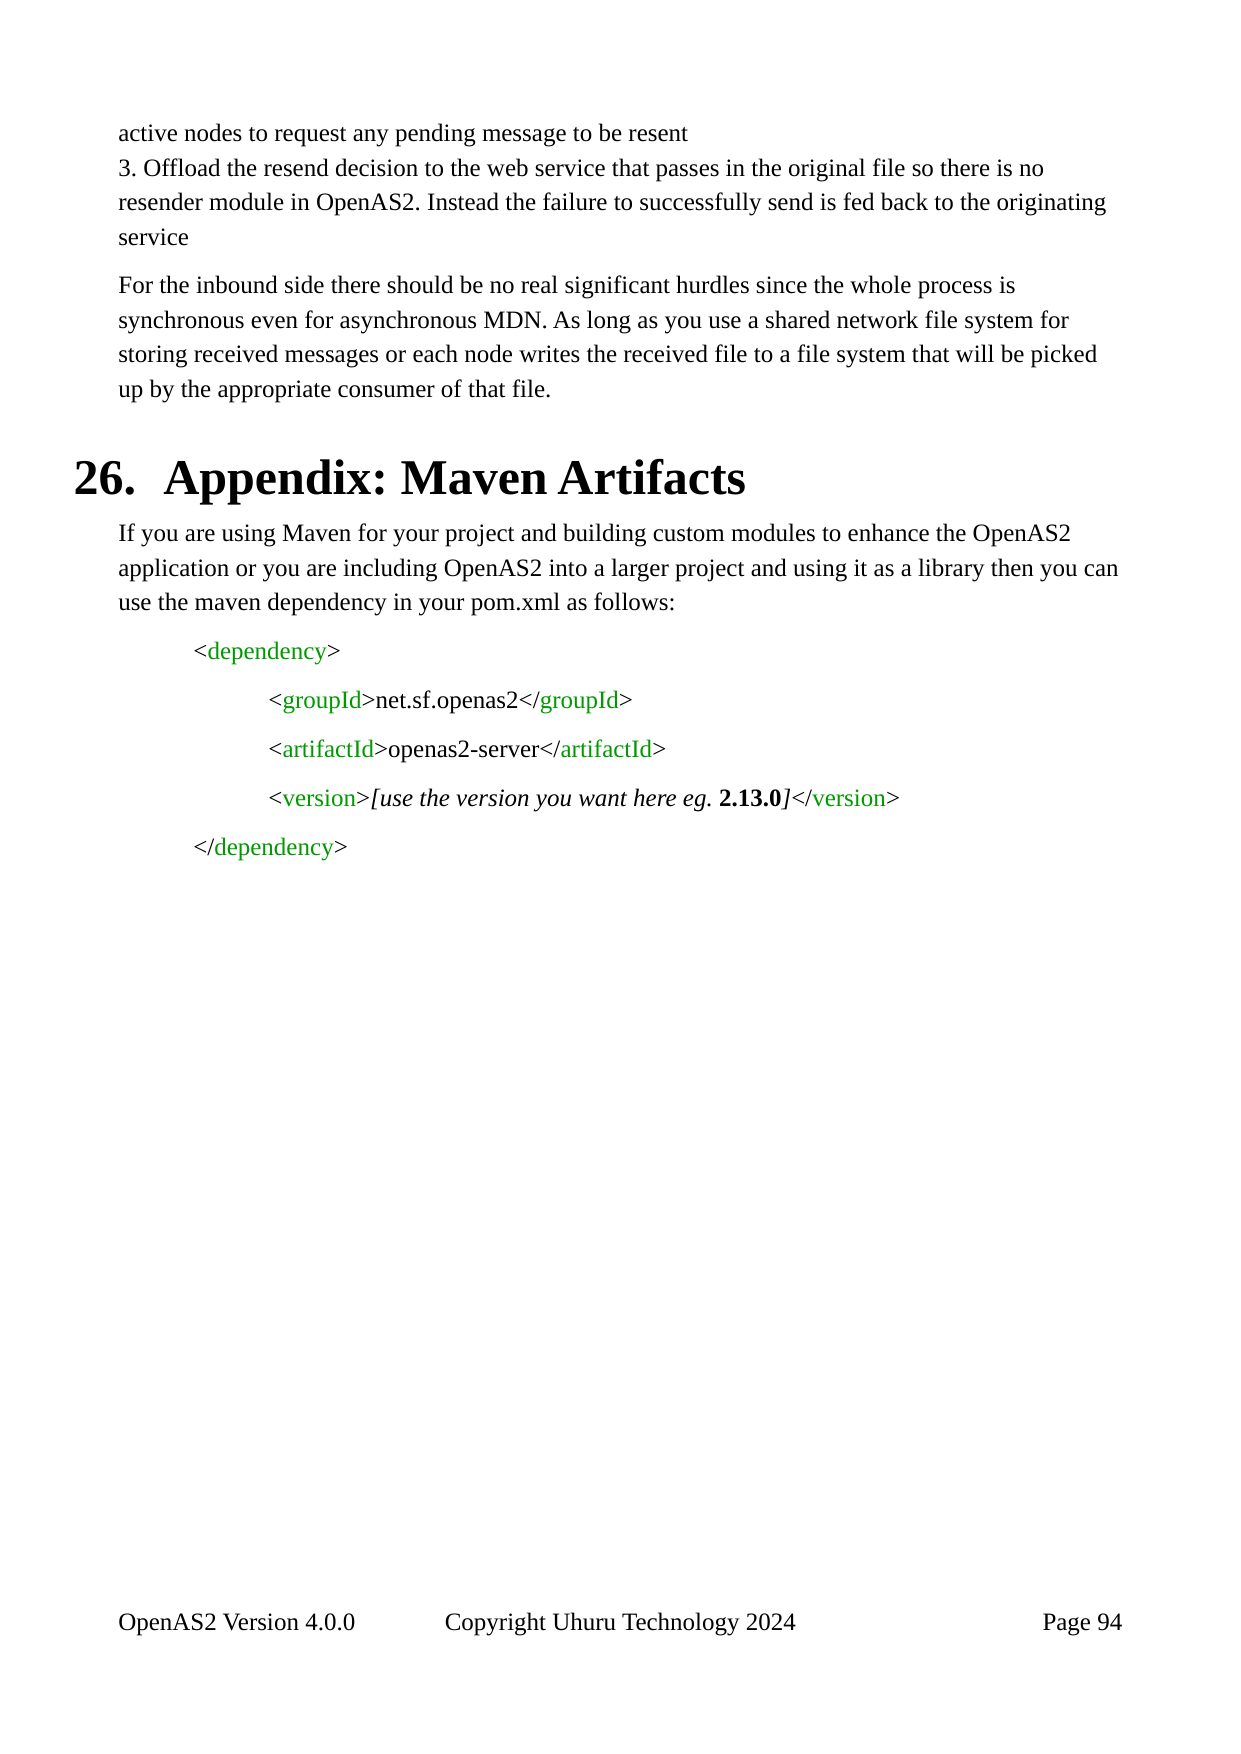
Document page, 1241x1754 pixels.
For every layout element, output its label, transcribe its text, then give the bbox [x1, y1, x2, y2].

text <artifactId>openas2-server</artifactId> [193, 734, 1122, 763]
text If you are using Maven for your project and building custom modules to enhance the OpenAS2 application or you are including OpenAS2 into a larger project and using it as a library then you can use the maven dependency in your pom.xml as follows: [118, 518, 1122, 616]
text <groupId>net.sf.openas2</groupId> [193, 685, 1122, 714]
text </dependency> [193, 832, 1122, 861]
text <version>[use the version you want here eg. 2.13.0]</version> [193, 783, 1122, 812]
text active nodes to request any pending message to be resent 3. Offload the resend decision to the web service that passes in the original file so there is no resender module in OpenAS2. Instead the failure to successfully send is fed back to the originating service [118, 118, 1122, 250]
text <dependency> [193, 636, 1122, 665]
text For the inbound side there should be no real significant hurdles since the whole process is synchronous even for asynchronous MDN. As long as you use a shared network file system for storing received messages or each node writes the received file to a file system that will be picked up by the appropriate consumer of that file. [118, 271, 1122, 403]
subtitle Appendix: Maven Artifacts [73, 448, 1122, 506]
